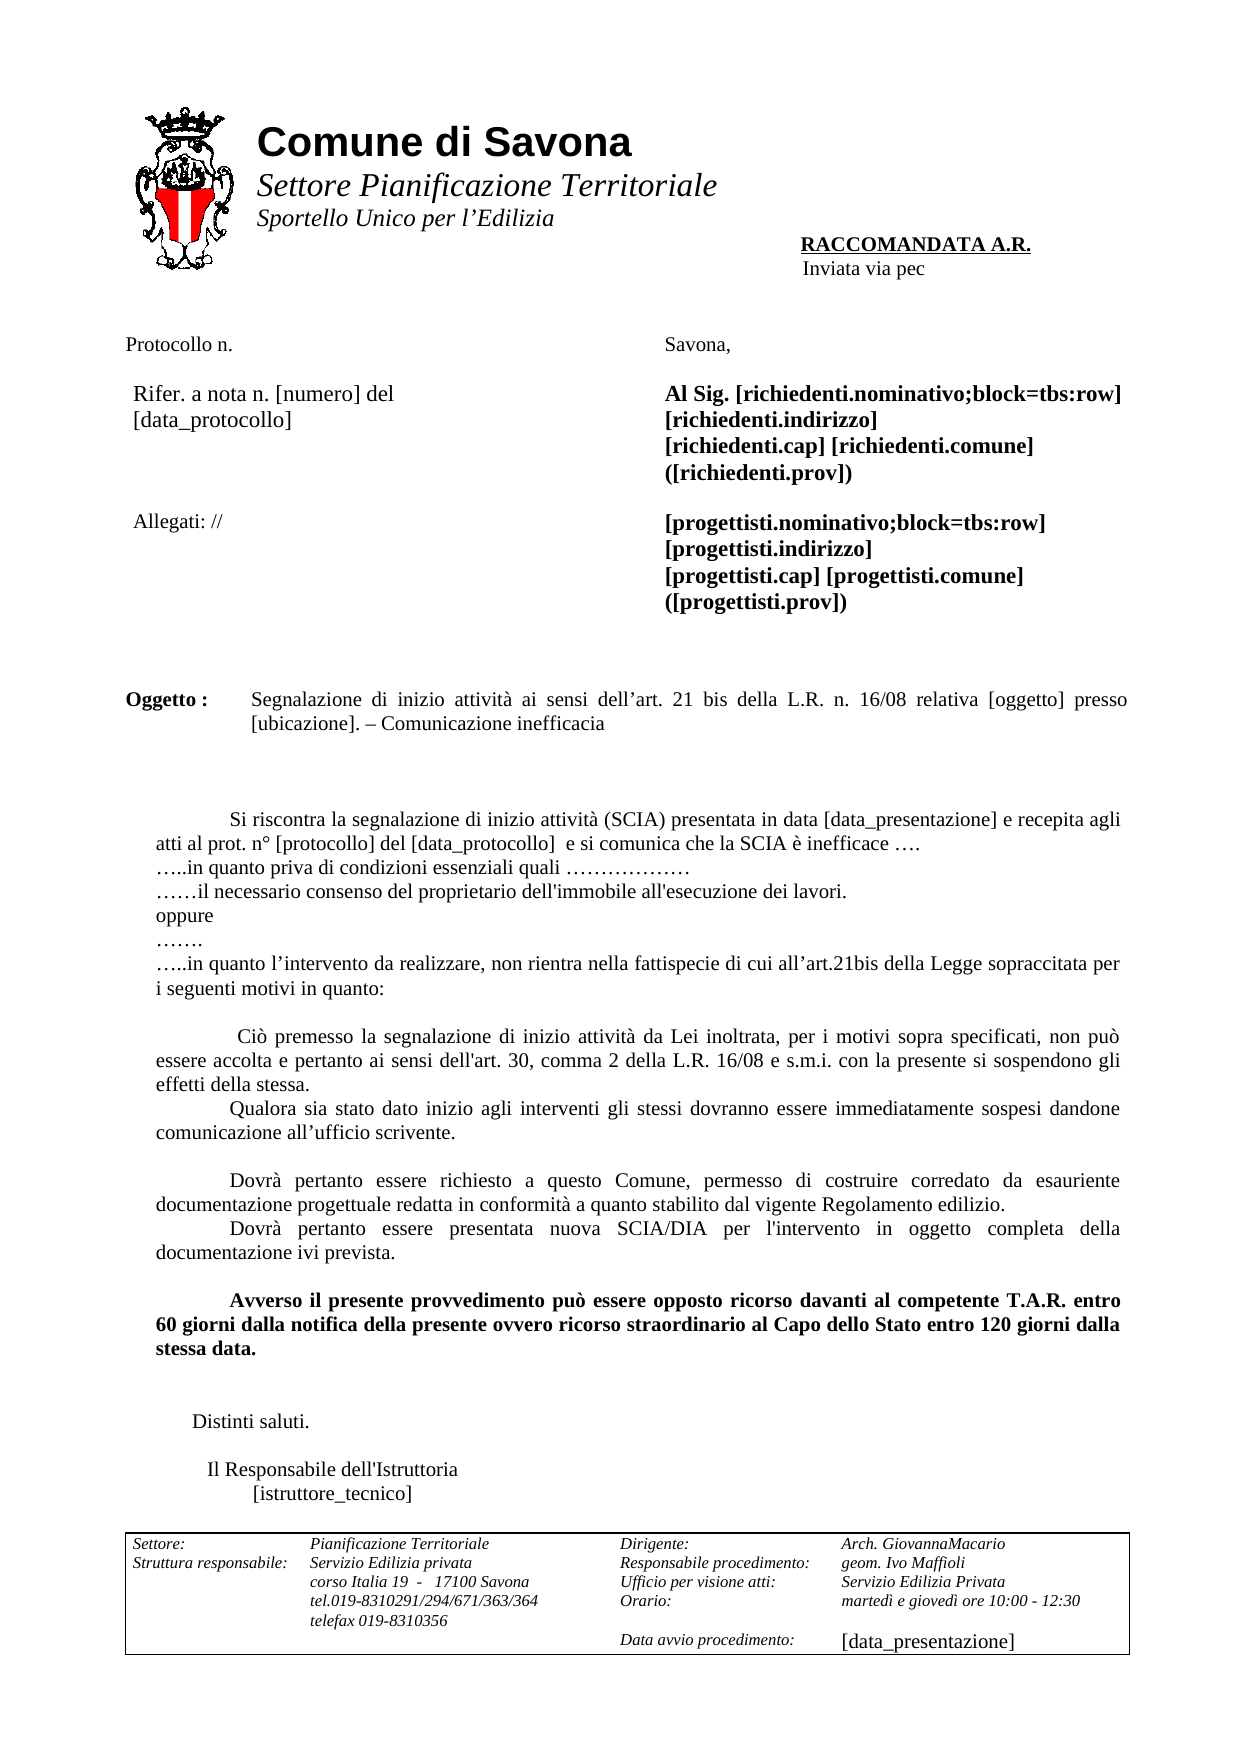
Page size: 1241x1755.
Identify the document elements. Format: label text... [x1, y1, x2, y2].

text Distinti saluti. [156, 1408, 1122, 1433]
table_header [485, 380, 657, 509]
table_header Rifer. a nota n. [numero] del [data_protocollo] [126, 380, 484, 509]
table_cell [progettisti.nominativo;block=tbs:row] [progettisti.indirizzo] [progettisti.cap] [progettisti.comune] ([progettisti.prov]) [657, 509, 1144, 638]
text Si riscontra la segnalazione di inizio attività (SCIA) presentata in data [data_presentazione] e recepita agli atti al prot. n° [protocollo] del [data_protocollo] e si comunica che la SCIA è inefficace …. [156, 807, 1122, 855]
table_header Al Sig. [richiedenti.nominativo;block=tbs:row] [richiedenti.indirizzo] [richiedenti.cap] [richiedenti.comune] ([richiedenti.prov]) [657, 380, 1144, 509]
table_header [509, 1457, 1137, 1505]
table_header Protocollo n. [118, 331, 657, 356]
text ……il necessario consenso del proprietario dell'immobile all'esecuzione dei lavori. [156, 879, 1122, 903]
text Dovrà pertanto essere richiesto a questo Comune, permesso di costruire corredato da esauriente documentazione progettuale redatta in conformità a quanto stabilito dal vigente Regolamento edilizio. [156, 1168, 1122, 1216]
text Avverso il presente provvedimento può essere opposto ricorso davanti al competente T.A.R. entro 60 giorni dalla notifica della presente ovvero ricorso straordinario al Capo dello Stato entro 120 giorni dalla stessa data. [156, 1288, 1122, 1360]
text Qualora sia stato dato inizio agli interventi gli stessi dovranno essere immediatamente sospesi dandone comunicazione all’ufficio scrivente. [156, 1096, 1122, 1144]
text Ciò premesso la segnalazione di inizio attività da Lei inoltrata, per i motivi sopra specificati, non può essere accolta e pertanto ai sensi dell'art. 30, comma 2 della L.R. 16/08 e s.m.i. con la presente si sospendono gli effetti della stessa. [156, 1023, 1122, 1096]
table_header Savona, [657, 331, 1137, 356]
text Dovrà pertanto essere presentata nuova SCIA/DIA per l'intervento in oggetto completa della documentazione ivi prevista. [156, 1216, 1122, 1264]
table_header Segnalazione di inizio attività ai sensi dell’art. 21 bis della L.R. n. 16/08 relativa [oggetto] presso [ubicazione]. – Comunicazione inefficacia [244, 687, 1137, 735]
text ……. [156, 927, 1122, 951]
table_header Oggetto : [118, 687, 243, 735]
table_cell Allegati: // [126, 509, 484, 638]
text oppure [156, 903, 1122, 927]
text …..in quanto priva di condizioni essenziali quali ……………… [156, 855, 1122, 879]
table_header Il Responsabile dell'Istruttoria [istruttore_tecnico] [118, 1457, 509, 1505]
table_cell [485, 509, 657, 638]
text …..in quanto l’intervento da realizzare, non rientra nella fattispecie di cui all’art.21bis della Legge sopraccitata per i seguenti motivi in quanto: [156, 951, 1122, 999]
